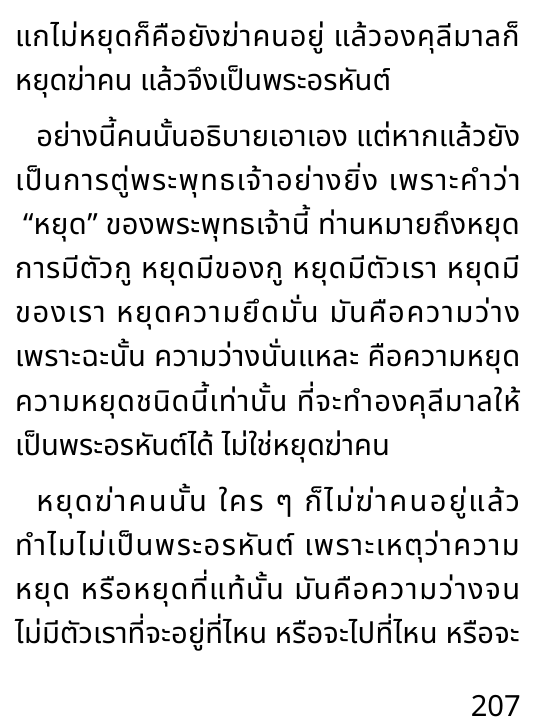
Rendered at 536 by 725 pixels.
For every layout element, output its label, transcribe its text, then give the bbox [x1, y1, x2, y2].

text หยุดฆ่าคนนั้น ใคร ๆ ก็ไม่ฆ่าคนอยู่แล้ว ทำไมไม่เป็นพระอรหันต์ เพราะเหตุว่าความหยุด หรือหยุดที่แท้นั้น มันคือความว่างจนไม่มีตัวเราที่จะอยู่ที่ไหน หรือจะไปที่ไหน หรือจะ [15, 481, 521, 657]
text แกไม่หยุดก็คือยังฆ่าคนอยู่ แล้วองคุลีมาลก็หยุดฆ่าคน แล้วจึงเป็นพระอรหันต์ [15, 15, 521, 103]
text อย่างนี้คนนั้นอธิบายเอาเอง แต่หากแล้วยังเป็นการตู่พระพุทธเจ้าอย่างยิ่ง เพราะคำว่า “หยุด” ของพระพุทธเจ้านี้ ท่านหมายถึงหยุดการมีตัวกู หยุดมีของกู หยุดมีตัวเรา หยุดมีของเรา หยุดความยึดมั่น มันคือความว่าง เพราะฉะนั้น ความว่างนั่นแหละ คือความหยุด ความหยุดชนิดนี้เท่านั้น ที่จะทำองคุลีมาลให้เป็นพระอรหันต์ได้ ไม่ใช่หยุดฆ่าคน [15, 116, 521, 468]
